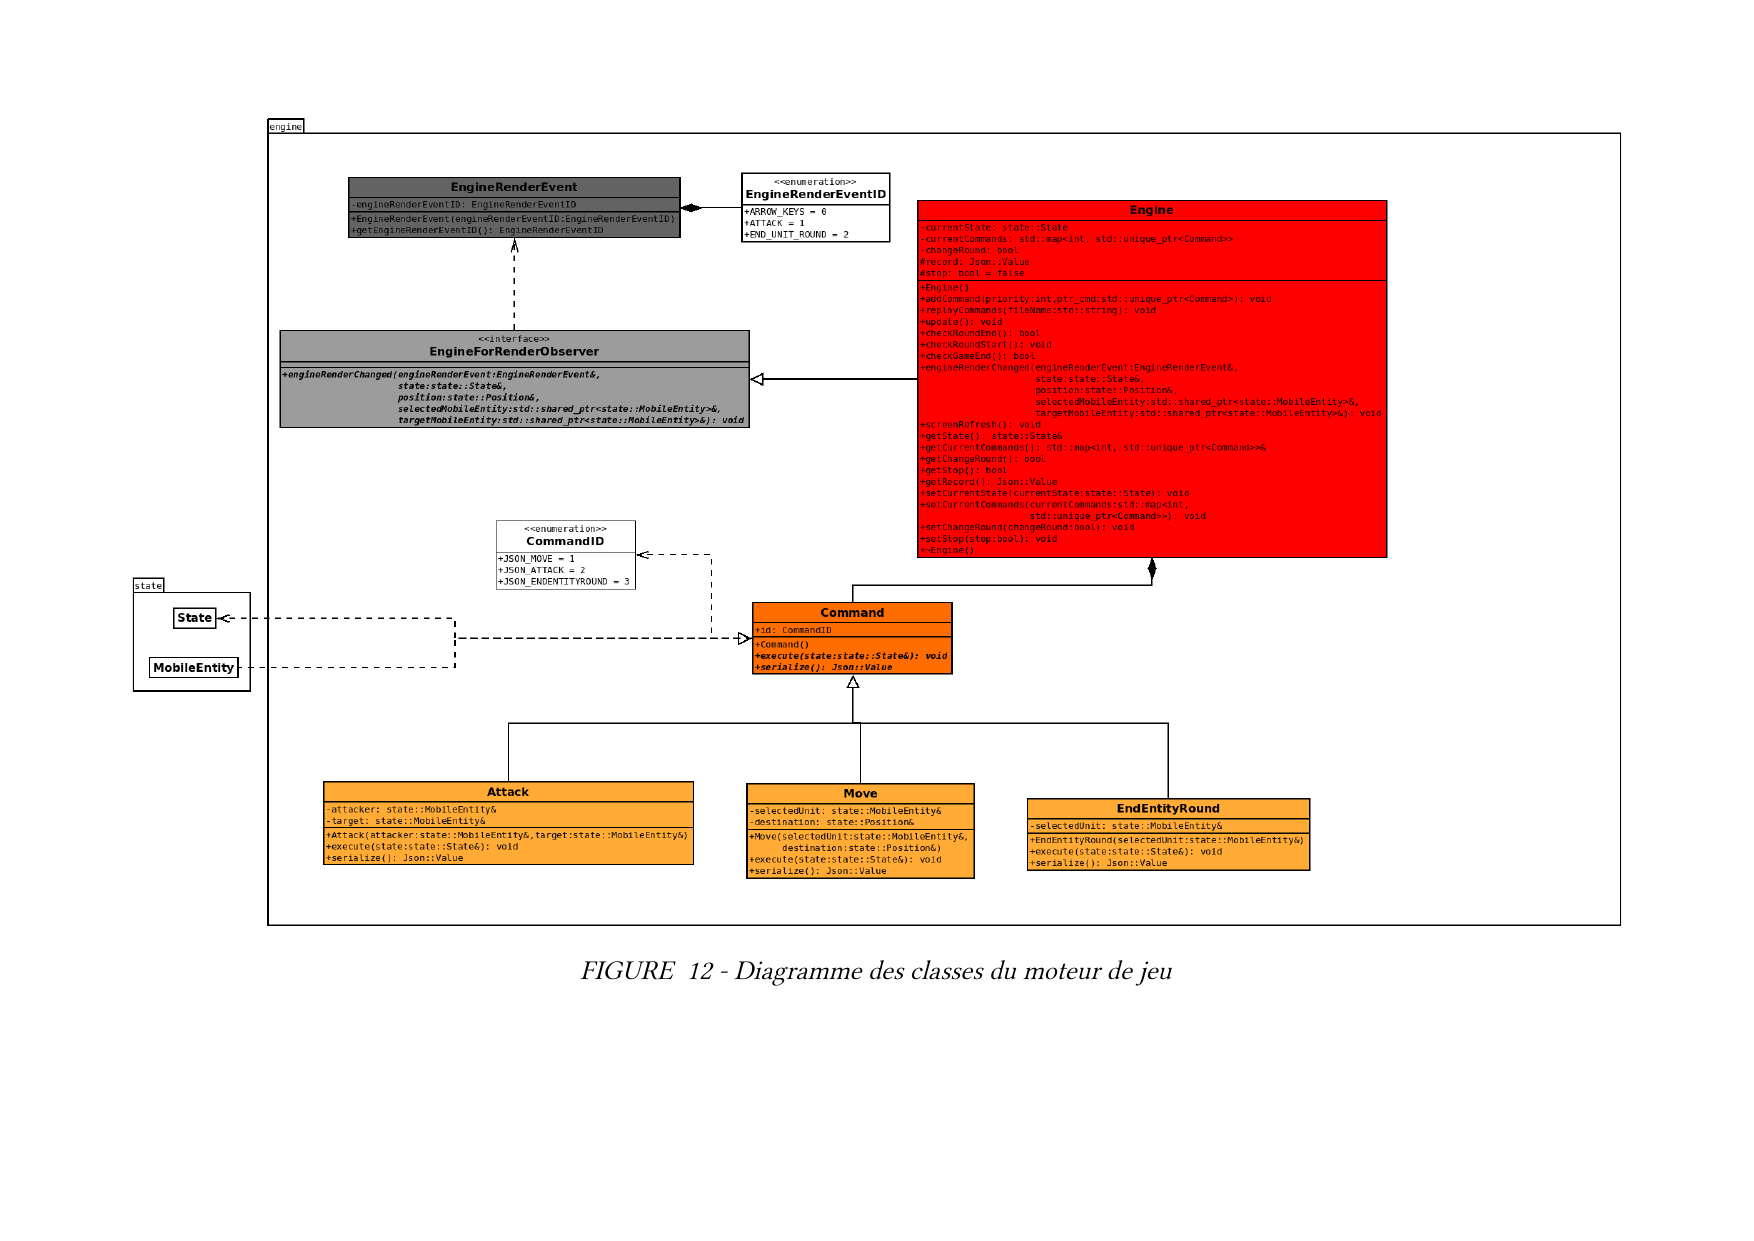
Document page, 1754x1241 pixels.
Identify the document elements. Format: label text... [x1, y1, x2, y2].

text FIGURE 12 - Diagramme des classes du moteur de jeu [118, 927, 1636, 986]
picture [132, 118, 1622, 927]
